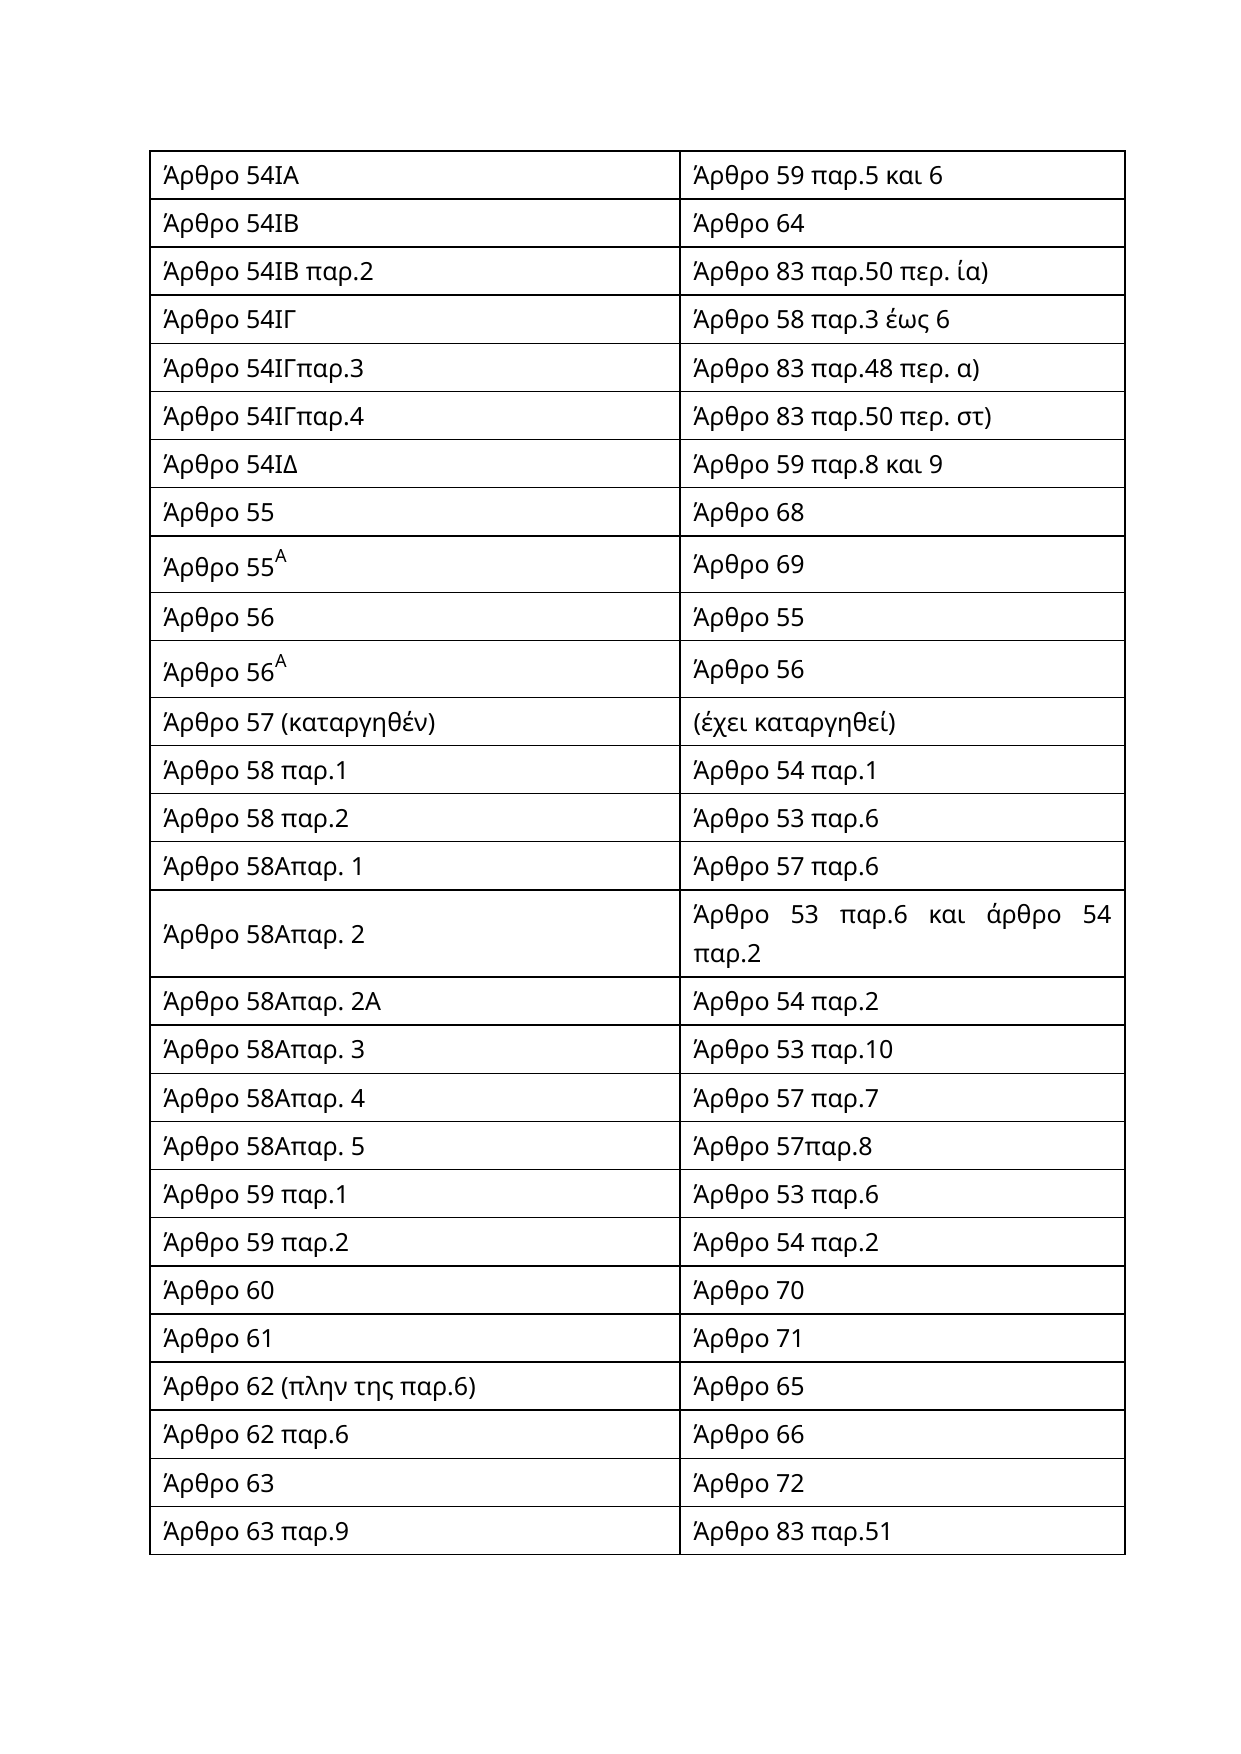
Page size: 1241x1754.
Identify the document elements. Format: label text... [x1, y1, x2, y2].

table_cell Άρθρο 54 παρ.2 [681, 978, 1124, 1024]
table_cell Άρθρο 55 [151, 488, 679, 535]
table_cell Άρθρο 68 [681, 488, 1124, 535]
table_cell Άρθρο 58 παρ.2 [151, 794, 679, 841]
table_cell Άρθρο 64 [681, 200, 1124, 246]
table_cell Άρθρο 54ΙΓπαρ.4 [151, 392, 679, 439]
table_cell Άρθρο 56Α [151, 641, 679, 696]
table_cell Άρθρο 83 παρ.50 περ. ία) [681, 248, 1124, 294]
table_cell Άρθρο 55Α [151, 537, 679, 592]
table_cell Άρθρο 71 [681, 1315, 1124, 1361]
table_cell Άρθρο 62 (πλην της παρ.6) [151, 1363, 679, 1409]
table_cell Άρθρο 58Απαρ. 3 [151, 1026, 679, 1072]
table_cell Άρθρο 60 [151, 1267, 679, 1313]
table_cell Άρθρο 59 παρ.1 [151, 1170, 679, 1217]
table_cell Άρθρο 59 παρ.8 και 9 [681, 440, 1124, 487]
table_cell Άρθρο 57 (καταργηθέν) [151, 698, 679, 744]
table_cell Άρθρο 61 [151, 1315, 679, 1361]
table_cell Άρθρο 54ΙΔ [151, 440, 679, 487]
table_cell Άρθρο 59 παρ.2 [151, 1218, 679, 1265]
table_cell Άρθρο 83 παρ.51 [681, 1507, 1124, 1554]
table_cell Άρθρο 65 [681, 1363, 1124, 1409]
table_cell Άρθρο 55 [681, 593, 1124, 640]
table_cell Άρθρο 58 παρ.1 [151, 746, 679, 793]
table_cell Άρθρο 54ΙΑ [151, 152, 679, 198]
table_cell Άρθρο 53 παρ.6 και άρθρο 54 παρ.2 [681, 891, 1124, 976]
table_cell Άρθρο 57παρ.8 [681, 1122, 1124, 1169]
table_cell Άρθρο 63 παρ.9 [151, 1507, 679, 1554]
table_cell Άρθρο 62 παρ.6 [151, 1411, 679, 1457]
table_cell Άρθρο 58Απαρ. 5 [151, 1122, 679, 1169]
table_cell (έχει καταργηθεί) [681, 698, 1124, 744]
table_cell Άρθρο 58 παρ.3 έως 6 [681, 296, 1124, 342]
table_cell Άρθρο 54 παρ.2 [681, 1218, 1124, 1265]
table_cell Άρθρο 53 παρ.6 [681, 1170, 1124, 1217]
table_cell Άρθρο 83 παρ.50 περ. στ) [681, 392, 1124, 439]
table_cell Άρθρο 54 παρ.1 [681, 746, 1124, 793]
table_cell Άρθρο 53 παρ.10 [681, 1026, 1124, 1072]
table_cell Άρθρο 58Απαρ. 1 [151, 842, 679, 889]
table_cell Άρθρο 69 [681, 537, 1124, 592]
table_cell Άρθρο 59 παρ.5 και 6 [681, 152, 1124, 198]
table_cell Άρθρο 83 παρ.48 περ. α) [681, 344, 1124, 391]
table_cell Άρθρο 66 [681, 1411, 1124, 1457]
table_cell Άρθρο 54ΙΓ [151, 296, 679, 342]
table_cell Άρθρο 58Απαρ. 4 [151, 1074, 679, 1121]
table_cell Άρθρο 72 [681, 1459, 1124, 1506]
table_cell Άρθρο 54ΙΓπαρ.3 [151, 344, 679, 391]
table_cell Άρθρο 58Απαρ. 2 [151, 891, 679, 976]
table_cell Άρθρο 56 [681, 641, 1124, 696]
table_cell Άρθρο 53 παρ.6 [681, 794, 1124, 841]
table_cell Άρθρο 56 [151, 593, 679, 640]
table_cell Άρθρο 58Απαρ. 2Α [151, 978, 679, 1024]
table_cell Άρθρο 63 [151, 1459, 679, 1506]
table_cell Άρθρο 54ΙΒ παρ.2 [151, 248, 679, 294]
table_cell Άρθρο 54ΙΒ [151, 200, 679, 246]
table_cell Άρθρο 70 [681, 1267, 1124, 1313]
table_cell Άρθρο 57 παρ.7 [681, 1074, 1124, 1121]
table_cell Άρθρο 57 παρ.6 [681, 842, 1124, 889]
